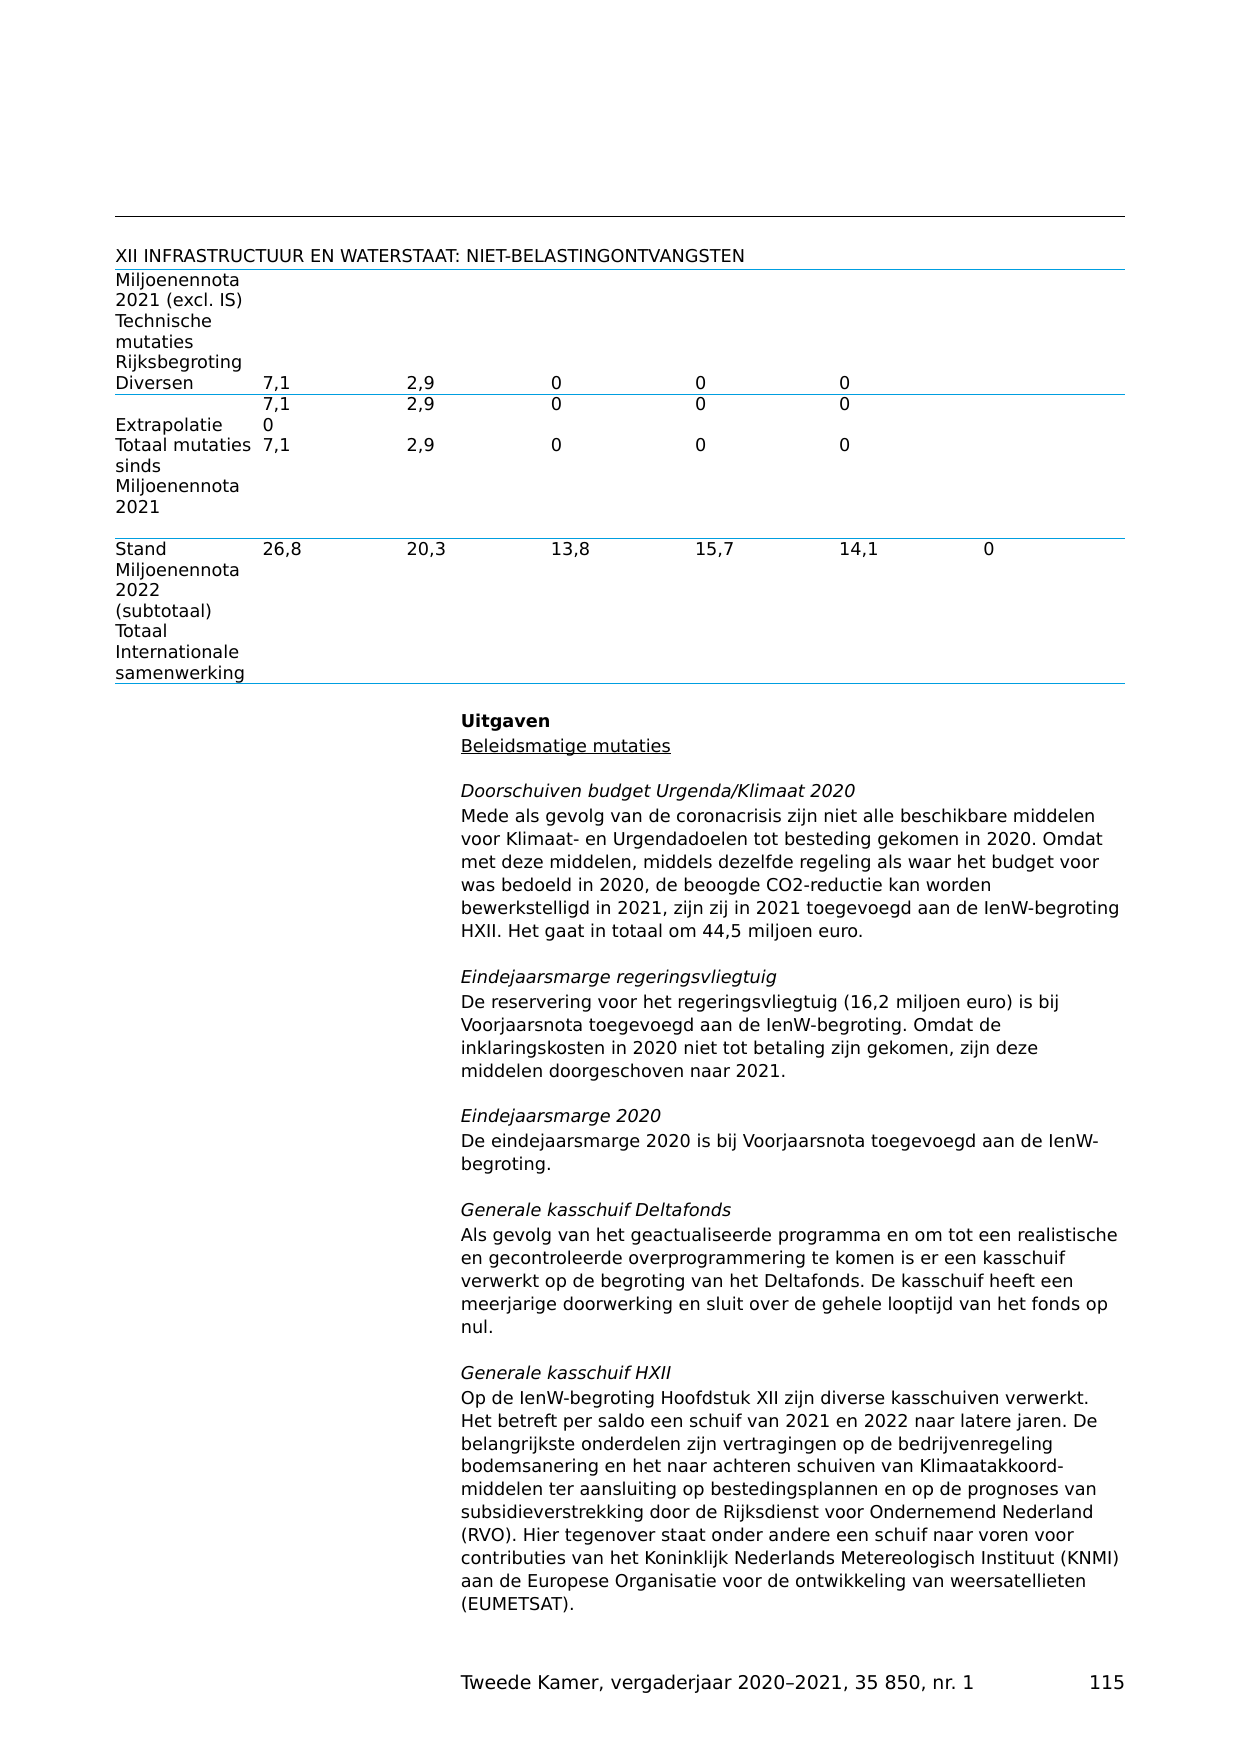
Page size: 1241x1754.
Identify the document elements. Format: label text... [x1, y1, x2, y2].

table_cell [259, 518, 403, 538]
table_cell Extrapolatie [115, 415, 259, 435]
table_cell Stand Miljoenennota 2022 (subtotaal) [115, 539, 259, 621]
table_cell 26,8 [259, 539, 403, 621]
table_cell [259, 352, 403, 373]
table_cell 2,9 [404, 395, 548, 414]
table_cell [115, 518, 259, 538]
table_cell Technische mutaties [115, 311, 259, 352]
table_cell [404, 217, 548, 243]
table_cell [980, 217, 1125, 243]
table_cell 13,8 [548, 539, 692, 621]
table_cell [980, 352, 1125, 373]
table_cell 0 [548, 435, 692, 518]
table_cell [548, 518, 692, 538]
table_cell 0 [836, 373, 980, 393]
table_cell [259, 217, 403, 243]
table_cell [115, 395, 259, 414]
table_cell XII INFRASTRUCTUUR EN WATERSTAAT: NIET-BELASTINGONTVANGSTEN [115, 243, 1125, 269]
table_cell [980, 621, 1125, 683]
table_cell [259, 311, 403, 352]
table_cell Diversen [115, 373, 259, 393]
table_cell 0 [548, 373, 692, 393]
table_cell [404, 270, 548, 311]
text Mede als gevolg van de coronacrisis zijn niet alle beschikbare middelen voor Klimaat- en Urgendadoelen tot besteding gekomen in 2020. Omdat met deze middelen, middels dezelfde regeling als waar het budget voor was bedoeld in 2020, de beoogde CO2-reductie kan worden bewerkstelligd in 2021, zijn zij in 2021 toegevoegd aan de IenW-begroting HXII. Het gaat in totaal om 44,5 miljoen euro. [461, 804, 1125, 942]
table_cell 7,1 [259, 373, 403, 393]
table_cell [692, 518, 836, 538]
table_cell [980, 373, 1125, 393]
table_cell 0 [980, 539, 1125, 621]
table_cell Miljoenennota 2021 (excl. IS) [115, 270, 259, 311]
table_cell [404, 621, 548, 683]
table_cell [980, 435, 1125, 518]
table_cell [548, 621, 692, 683]
table_cell 7,1 [259, 435, 403, 518]
table_cell 0 [548, 395, 692, 414]
text Doorschuiven budget Urgenda/Klimaat 2020 [461, 779, 1125, 802]
text Als gevolg van het geactualiseerde programma en om tot een realistische en gecontroleerde overprogrammering te komen is er een kasschuif verwerkt op de begroting van het Deltafonds. De kasschuif heeft een meerjarige doorwerking en sluit over de gehele looptijd van het fonds op nul. [461, 1223, 1125, 1338]
table_cell [836, 621, 980, 683]
text Beleidsmatige mutaties [461, 734, 1125, 757]
table_cell [692, 352, 836, 373]
table_cell [692, 270, 836, 311]
table_cell 0 [692, 395, 836, 414]
text Generale kasschuif HXII [461, 1361, 1125, 1384]
table_cell 0 [259, 415, 1125, 435]
table_cell Rijksbegroting [115, 352, 259, 373]
table_cell 7,1 [259, 395, 403, 414]
table_cell [980, 518, 1125, 538]
table_cell 0 [692, 373, 836, 393]
table_cell [836, 518, 980, 538]
table_cell [548, 311, 692, 352]
table_cell [548, 270, 692, 311]
table_cell [980, 395, 1125, 414]
table_cell [980, 311, 1125, 352]
table_cell Totaal mutaties sinds Miljoenennota 2021 [115, 435, 259, 518]
table_cell [404, 352, 548, 373]
table_cell 14,1 [836, 539, 980, 621]
table_cell [836, 217, 980, 243]
text Op de IenW-begroting Hoofdstuk XII zijn diverse kasschuiven verwerkt. Het betreft per saldo een schuif van 2021 en 2022 naar latere jaren. De belangrijkste onderdelen zijn vertragingen op de bedrijvenregeling bodemsanering en het naar achteren schuiven van Klimaatakkoord-middelen ter aansluiting op bestedingsplannen en op de prognoses van subsidieverstrekking door de Rijksdienst voor Ondernemend Nederland (RVO). Hier tegenover staat onder andere een schuif naar voren voor contributies van het Koninklijk Nederlands Metereologisch Instituut (KNMI) aan de Europese Organisatie voor de ontwikkeling van weersatellieten (EUMETSAT). [461, 1386, 1125, 1615]
text Generale kasschuif Deltafonds [461, 1198, 1125, 1221]
table_cell [548, 352, 692, 373]
table_cell 0 [836, 435, 980, 518]
table_cell [836, 270, 980, 311]
table_cell [404, 311, 548, 352]
text Eindejaarsmarge regeringsvliegtuig [461, 965, 1125, 988]
table_cell [692, 311, 836, 352]
table_cell 2,9 [404, 373, 548, 393]
table_cell [259, 270, 403, 311]
table_cell 2,9 [404, 435, 548, 518]
table_cell [404, 518, 548, 538]
table_cell 20,3 [404, 539, 548, 621]
table_cell [115, 217, 259, 243]
table_cell [548, 217, 692, 243]
table_cell [836, 352, 980, 373]
table_cell [692, 621, 836, 683]
text Uitgaven [461, 709, 1125, 732]
table_cell 0 [836, 395, 980, 414]
table_cell Totaal Internationale samenwerking [115, 621, 259, 683]
table_cell [692, 217, 836, 243]
table_cell [259, 621, 403, 683]
table_header XII INFRASTRUCTUUR EN WATERSTAAT: NIET-BELASTINGONTVANGSTEN [115, 191, 1125, 216]
table_cell [836, 311, 980, 352]
text De reservering voor het regeringsvliegtuig (16,2 miljoen euro) is bij Voorjaarsnota toegevoegd aan de IenW-begroting. Omdat de inklaringskosten in 2020 niet tot betaling zijn gekomen, zijn deze middelen doorgeschoven naar 2021. [461, 990, 1125, 1082]
table_cell 15,7 [692, 539, 836, 621]
text De eindejaarsmarge 2020 is bij Voorjaarsnota toegevoegd aan de IenW-begroting. [461, 1129, 1125, 1175]
table_cell 0 [692, 435, 836, 518]
text Eindejaarsmarge 2020 [461, 1104, 1125, 1127]
table_cell [980, 270, 1125, 311]
